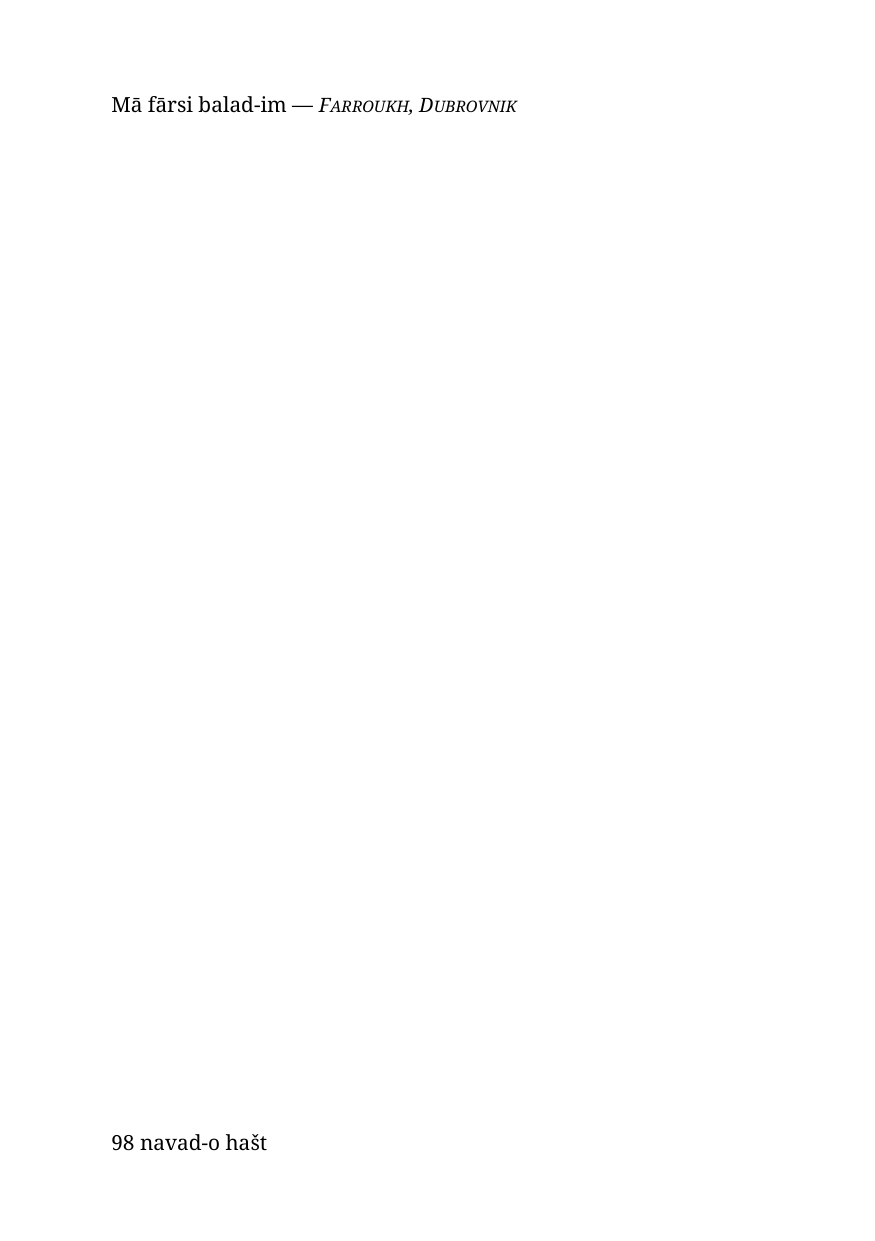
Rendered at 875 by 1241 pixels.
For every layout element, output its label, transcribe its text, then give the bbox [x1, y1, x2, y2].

text 98 navad-o hašt [111, 1128, 763, 1157]
